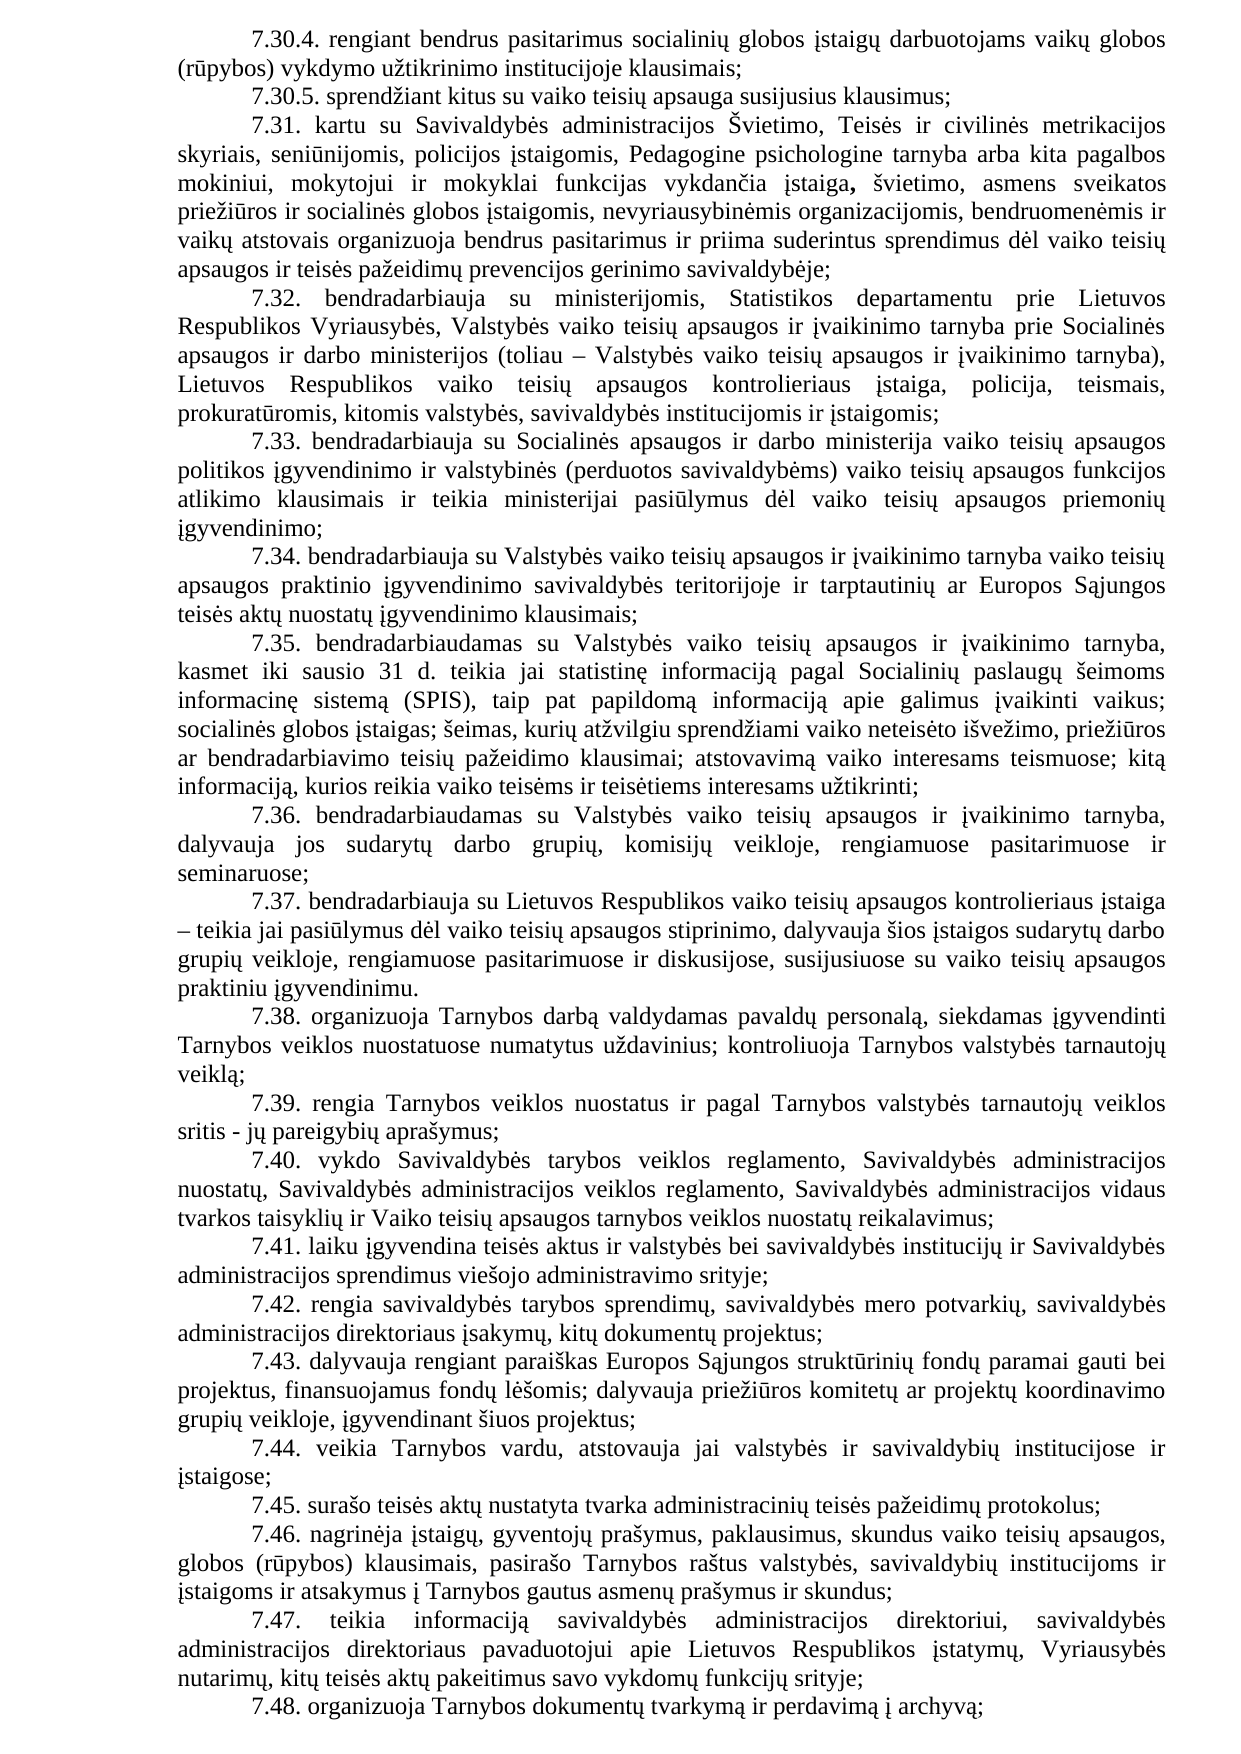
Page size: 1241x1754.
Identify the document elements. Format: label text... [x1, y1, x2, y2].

text 7.48. organizuoja Tarnybos dokumentų tvarkymą ir perdavimą į archyvą; [177, 1691, 1167, 1720]
text 7.30.5. sprendžiant kitus su vaiko teisių apsauga susijusius klausimus; [177, 81, 1167, 110]
text 7.37. bendradarbiauja su Lietuvos Respublikos vaiko teisių apsaugos kontrolieriaus įstaiga – teikia jai pasiūlymus dėl vaiko teisių apsaugos stiprinimo, dalyvauja šios įstaigos sudarytų darbo grupių veikloje, rengiamuose pasitarimuose ir diskusijose, susijusiuose su vaiko teisių apsaugos praktiniu įgyvendinimu. [177, 886, 1167, 1001]
text 7.38. organizuoja Tarnybos darbą valdydamas pavaldų personalą, siekdamas įgyvendinti Tarnybos veiklos nuostatuose numatytus uždavinius; kontroliuoja Tarnybos valstybės tarnautojų veiklą; [177, 1001, 1167, 1088]
text 7.40. vykdo Savivaldybės tarybos veiklos reglamento, Savivaldybės administracijos nuostatų, Savivaldybės administracijos veiklos reglamento, Savivaldybės administracijos vidaus tvarkos taisyklių ir Vaiko teisių apsaugos tarnybos veiklos nuostatų reikalavimus; [177, 1145, 1167, 1231]
text 7.35. bendradarbiaudamas su Valstybės vaiko teisių apsaugos ir įvaikinimo tarnyba, kasmet iki sausio 31 d. teikia jai statistinę informaciją pagal Socialinių paslaugų šeimoms informacinę sistemą (SPIS), taip pat papildomą informaciją apie galimus įvaikinti vaikus; socialinės globos įstaigas; šeimas, kurių atžvilgiu sprendžiami vaiko neteisėto išvežimo, priežiūros ar bendradarbiavimo teisių pažeidimo klausimai; atstovavimą vaiko interesams teismuose; kitą informaciją, kurios reikia vaiko teisėms ir teisėtiems interesams užtikrinti; [177, 628, 1167, 800]
text 7.34. bendradarbiauja su Valstybės vaiko teisių apsaugos ir įvaikinimo tarnyba vaiko teisių apsaugos praktinio įgyvendinimo savivaldybės teritorijoje ir tarptautinių ar Europos Sąjungos teisės aktų nuostatų įgyvendinimo klausimais; [177, 541, 1167, 628]
text 7.33. bendradarbiauja su Socialinės apsaugos ir darbo ministerija vaiko teisių apsaugos politikos įgyvendinimo ir valstybinės (perduotos savivaldybėms) vaiko teisių apsaugos funkcijos atlikimo klausimais ir teikia ministerijai pasiūlymus dėl vaiko teisių apsaugos priemonių įgyvendinimo; [177, 426, 1167, 541]
text 7.31. kartu su Savivaldybės administracijos Švietimo, Teisės ir civilinės metrikacijos skyriais, seniūnijomis, policijos įstaigomis, Pedagogine psichologine tarnyba arba kita pagalbos mokiniui, mokytojui ir mokyklai funkcijas vykdančia įstaiga, švietimo, asmens sveikatos priežiūros ir socialinės globos įstaigomis, nevyriausybinėmis organizacijomis, bendruomenėmis ir vaikų atstovais organizuoja bendrus pasitarimus ir priima suderintus sprendimus dėl vaiko teisių apsaugos ir teisės pažeidimų prevencijos gerinimo savivaldybėje; [177, 110, 1167, 283]
text 7.36. bendradarbiaudamas su Valstybės vaiko teisių apsaugos ir įvaikinimo tarnyba, dalyvauja jos sudarytų darbo grupių, komisijų veikloje, rengiamuose pasitarimuose ir seminaruose; [177, 800, 1167, 886]
text 7.47. teikia informaciją savivaldybės administracijos direktoriui, savivaldybės administracijos direktoriaus pavaduotojui apie Lietuvos Respublikos įstatymų, Vyriausybės nutarimų, kitų teisės aktų pakeitimus savo vykdomų funkcijų srityje; [177, 1605, 1167, 1691]
text 7.32. bendradarbiauja su ministerijomis, Statistikos departamentu prie Lietuvos Respublikos Vyriausybės, Valstybės vaiko teisių apsaugos ir įvaikinimo tarnyba prie Socialinės apsaugos ir darbo ministerijos (toliau – Valstybės vaiko teisių apsaugos ir įvaikinimo tarnyba), Lietuvos Respublikos vaiko teisių apsaugos kontrolieriaus įstaiga, policija, teismais, prokuratūromis, kitomis valstybės, savivaldybės institucijomis ir įstaigomis; [177, 283, 1167, 426]
text 7.45. surašo teisės aktų nustatyta tvarka administracinių teisės pažeidimų protokolus; [177, 1490, 1167, 1519]
text 7.43. dalyvauja rengiant paraiškas Europos Sąjungos struktūrinių fondų paramai gauti bei projektus, finansuojamus fondų lėšomis; dalyvauja priežiūros komitetų ar projektų koordinavimo grupių veikloje, įgyvendinant šiuos projektus; [177, 1346, 1167, 1433]
text 7.44. veikia Tarnybos vardu, atstovauja jai valstybės ir savivaldybių institucijose ir įstaigose; [177, 1433, 1167, 1490]
text 7.46. nagrinėja įstaigų, gyventojų prašymus, paklausimus, skundus vaiko teisių apsaugos, globos (rūpybos) klausimais, pasirašo Tarnybos raštus valstybės, savivaldybių institucijoms ir įstaigoms ir atsakymus į Tarnybos gautus asmenų prašymus ir skundus; [177, 1519, 1167, 1605]
text 7.41. laiku įgyvendina teisės aktus ir valstybės bei savivaldybės institucijų ir Savivaldybės administracijos sprendimus viešojo administravimo srityje; [177, 1231, 1167, 1289]
text 7.30.4. rengiant bendrus pasitarimus socialinių globos įstaigų darbuotojams vaikų globos (rūpybos) vykdymo užtikrinimo institucijoje klausimais; [177, 24, 1167, 81]
text 7.42. rengia savivaldybės tarybos sprendimų, savivaldybės mero potvarkių, savivaldybės administracijos direktoriaus įsakymų, kitų dokumentų projektus; [177, 1289, 1167, 1346]
text 7.39. rengia Tarnybos veiklos nuostatus ir pagal Tarnybos valstybės tarnautojų veiklos sritis - jų pareigybių aprašymus; [177, 1088, 1167, 1145]
